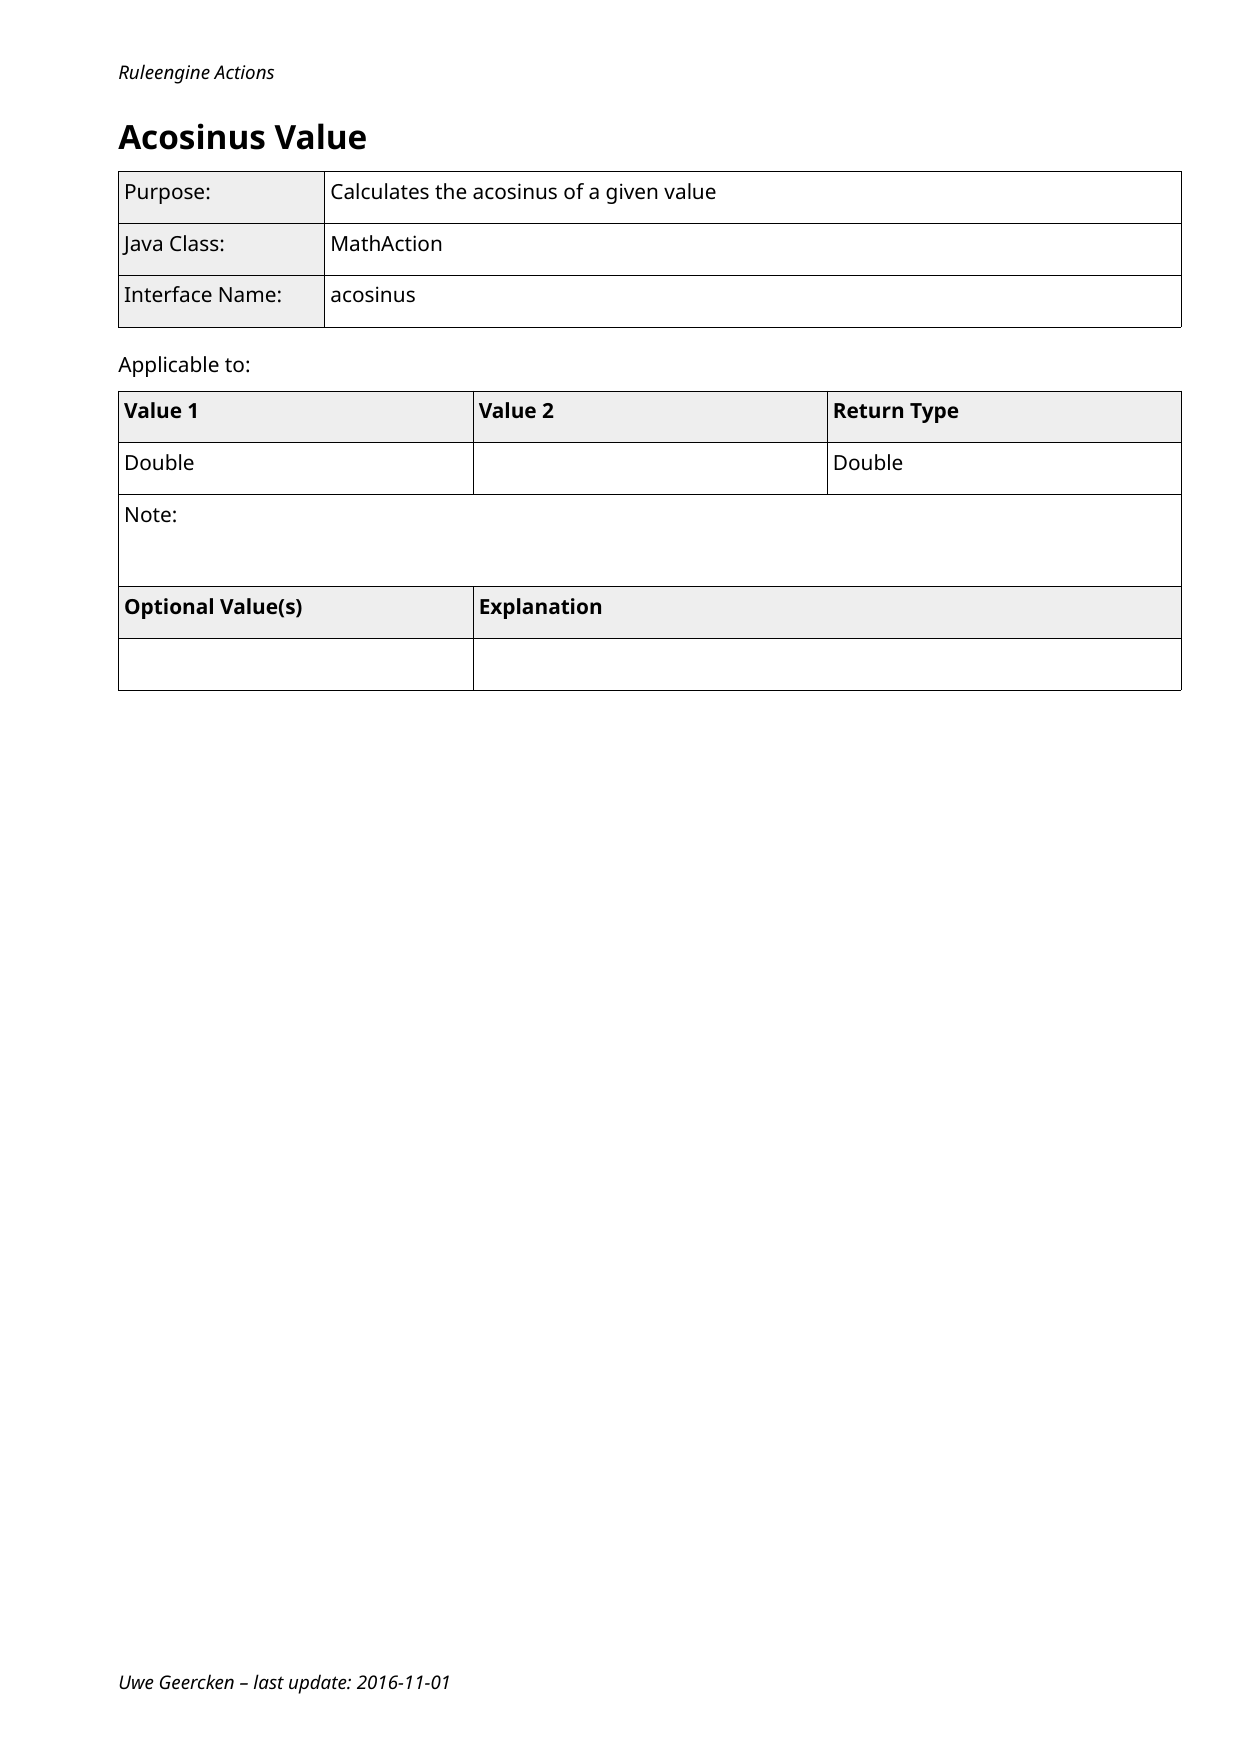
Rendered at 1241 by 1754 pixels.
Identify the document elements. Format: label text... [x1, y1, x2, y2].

table_header Value 1 [119, 392, 473, 442]
table_cell [474, 443, 827, 494]
table_cell Double [119, 443, 473, 494]
table_cell Double [828, 443, 1181, 494]
table_cell Note: [119, 495, 1181, 586]
table_header Value 2 [474, 392, 827, 442]
table_header Calculates the acosinus of a given value [325, 172, 1181, 223]
table_cell Explanation [474, 587, 1181, 638]
table_cell MathAction [325, 224, 1181, 275]
text Acosinus Value [118, 114, 1181, 159]
text Applicable to: [118, 350, 1181, 379]
table_cell acosinus [325, 276, 1181, 327]
table_header Purpose: [119, 172, 324, 223]
table_header Return Type [828, 392, 1181, 442]
table_cell Optional Value(s) [119, 587, 473, 638]
table_cell Interface Name: [119, 276, 324, 327]
table_cell Java Class: [119, 224, 324, 275]
table_cell [119, 639, 473, 689]
table_cell [474, 639, 1181, 689]
